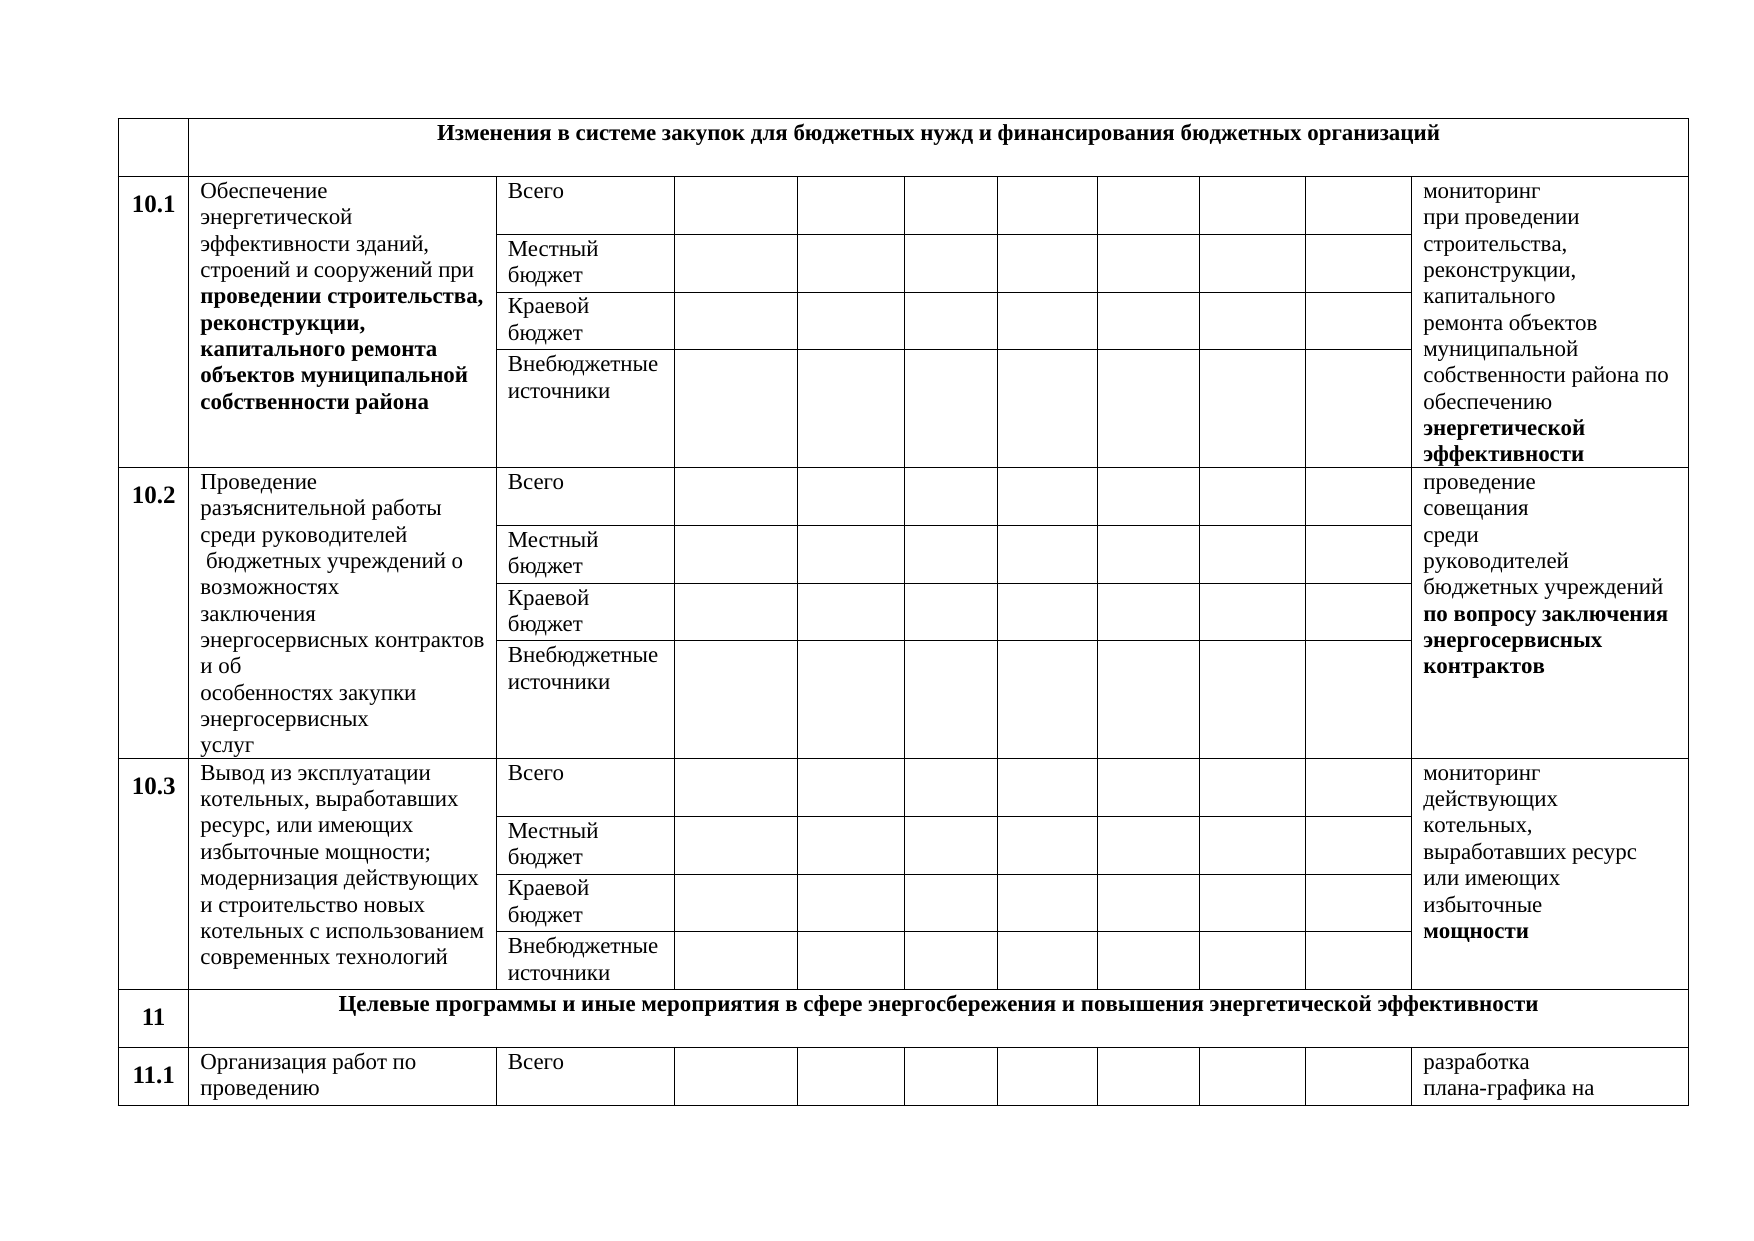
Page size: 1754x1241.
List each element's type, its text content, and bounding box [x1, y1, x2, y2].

table_cell [798, 293, 904, 349]
table_cell [1200, 350, 1305, 467]
table_cell [1098, 293, 1199, 349]
table_cell проведение совещания среди руководителей бюджетных учреждений по вопросу заключения энергосервисных контрактов [1412, 468, 1688, 758]
table_cell [1200, 177, 1305, 234]
table_cell [1306, 293, 1411, 349]
table_cell Всего [497, 759, 674, 816]
table_cell [1200, 235, 1305, 292]
table_cell Проведение разъяснительной работы среди руководителей бюджетных учреждений о возможностях заключения энергосервисных контрактов и об особенностях закупки энергосервисных услуг [189, 468, 496, 758]
table_cell [1200, 1048, 1305, 1105]
table_cell [905, 641, 997, 758]
table_cell [675, 293, 797, 349]
table_cell [1306, 235, 1411, 292]
table_cell [1200, 468, 1305, 525]
table_cell [1098, 1048, 1199, 1105]
table_cell [798, 584, 904, 640]
table_cell [798, 759, 904, 816]
table_cell [1306, 817, 1411, 873]
table_cell [998, 641, 1097, 758]
table_cell [675, 235, 797, 292]
table_cell [905, 350, 997, 467]
table_cell [1098, 759, 1199, 816]
table_cell 11 [119, 990, 188, 1047]
table_cell [798, 641, 904, 758]
table_cell Всего [497, 1048, 674, 1105]
table_cell [798, 177, 904, 234]
table_cell Внебюджетные источники [497, 932, 674, 989]
table_cell [1098, 932, 1199, 989]
table_cell [1306, 526, 1411, 582]
table_cell [1306, 875, 1411, 931]
table_cell [1200, 641, 1305, 758]
table_cell 10.3 [119, 759, 188, 989]
table_cell [798, 932, 904, 989]
table_cell [1200, 875, 1305, 931]
table_cell [798, 875, 904, 931]
table_cell [1200, 526, 1305, 582]
table_cell [1098, 526, 1199, 582]
table_cell [998, 759, 1097, 816]
table_cell [675, 468, 797, 525]
table_cell 11.1 [119, 1048, 188, 1105]
table_cell [1200, 817, 1305, 873]
table_cell мониторинг действующих котельных, выработавших ресурс или имеющих избыточные мощности [1412, 759, 1688, 989]
table_cell [1098, 584, 1199, 640]
table_cell Краевой бюджет [497, 584, 674, 640]
table_cell [1306, 1048, 1411, 1105]
table_cell [1098, 350, 1199, 467]
table_cell [798, 235, 904, 292]
table_cell [1306, 584, 1411, 640]
table_cell [675, 177, 797, 234]
table_cell [1200, 584, 1305, 640]
table_cell Целевые программы и иные мероприятия в сфере энергосбережения и повышения энергетической эффективности [189, 990, 1688, 1047]
table_cell [1306, 641, 1411, 758]
table_cell [1306, 468, 1411, 525]
table_cell 10.1 [119, 177, 188, 467]
table_cell [905, 817, 997, 873]
table_cell Обеспечение энергетической эффективности зданий, строений и сооружений при проведении строительства, реконструкции, капитального ремонта объектов муниципальной собственности района [189, 177, 496, 467]
table_cell [1306, 932, 1411, 989]
table_cell Всего [497, 177, 674, 234]
table_cell [905, 1048, 997, 1105]
table_cell [675, 641, 797, 758]
table_cell Местный бюджет [497, 817, 674, 873]
table_cell [798, 526, 904, 582]
table_cell [675, 817, 797, 873]
table_cell [905, 235, 997, 292]
table_cell [998, 875, 1097, 931]
table_cell [1098, 641, 1199, 758]
table_cell [1098, 177, 1199, 234]
table_cell 10.2 [119, 468, 188, 758]
table_cell [1098, 468, 1199, 525]
table_cell [1306, 177, 1411, 234]
table_cell [798, 817, 904, 873]
table_cell Организация работ по проведению [189, 1048, 496, 1105]
table_cell [998, 526, 1097, 582]
table_cell [1200, 293, 1305, 349]
table_cell [675, 875, 797, 931]
table_cell мониторинг при проведении строительства, реконструкции, капитального ремонта объектов муниципальной собственности района по обеспечению энергетической эффективности [1412, 177, 1688, 467]
table_cell [1098, 817, 1199, 873]
table_cell [905, 468, 997, 525]
table_cell Вывод из эксплуатации котельных, выработавших ресурс, или имеющих избыточные мощности; модернизация действующих и строительство новых котельных с использованием современных технологий [189, 759, 496, 989]
table_cell [998, 817, 1097, 873]
table_cell Местный бюджет [497, 526, 674, 582]
table_cell [905, 932, 997, 989]
table_cell [798, 350, 904, 467]
table_cell [1306, 350, 1411, 467]
table_cell [1098, 235, 1199, 292]
table_cell Внебюджетные источники [497, 641, 674, 758]
table_cell [998, 293, 1097, 349]
table_cell [998, 1048, 1097, 1105]
table_cell [998, 468, 1097, 525]
table_cell [905, 526, 997, 582]
table_cell [1200, 759, 1305, 816]
table_cell [905, 875, 997, 931]
table_cell [675, 350, 797, 467]
table_cell [905, 759, 997, 816]
table_cell [675, 932, 797, 989]
table_cell [905, 177, 997, 234]
table_cell Краевой бюджет [497, 293, 674, 349]
table_cell Всего [497, 468, 674, 525]
table_cell Краевой бюджет [497, 875, 674, 931]
table_cell [119, 119, 188, 176]
table_cell [1306, 759, 1411, 816]
table_cell [998, 584, 1097, 640]
table_cell [998, 177, 1097, 234]
table_cell [798, 1048, 904, 1105]
table_cell [998, 932, 1097, 989]
table_cell [998, 350, 1097, 467]
table_cell [998, 235, 1097, 292]
table_cell [1098, 875, 1199, 931]
table_cell [1200, 932, 1305, 989]
table_cell [675, 759, 797, 816]
table_cell [675, 1048, 797, 1105]
table_cell [798, 468, 904, 525]
table_cell Изменения в системе закупок для бюджетных нужд и финансирования бюджетных организаций [189, 119, 1688, 176]
table_cell Внебюджетные источники [497, 350, 674, 467]
table_cell [905, 293, 997, 349]
table_cell [905, 584, 997, 640]
table_cell разработка плана-графика на [1412, 1048, 1688, 1105]
table_cell [675, 584, 797, 640]
table_cell [675, 526, 797, 582]
table_cell Местный бюджет [497, 235, 674, 292]
